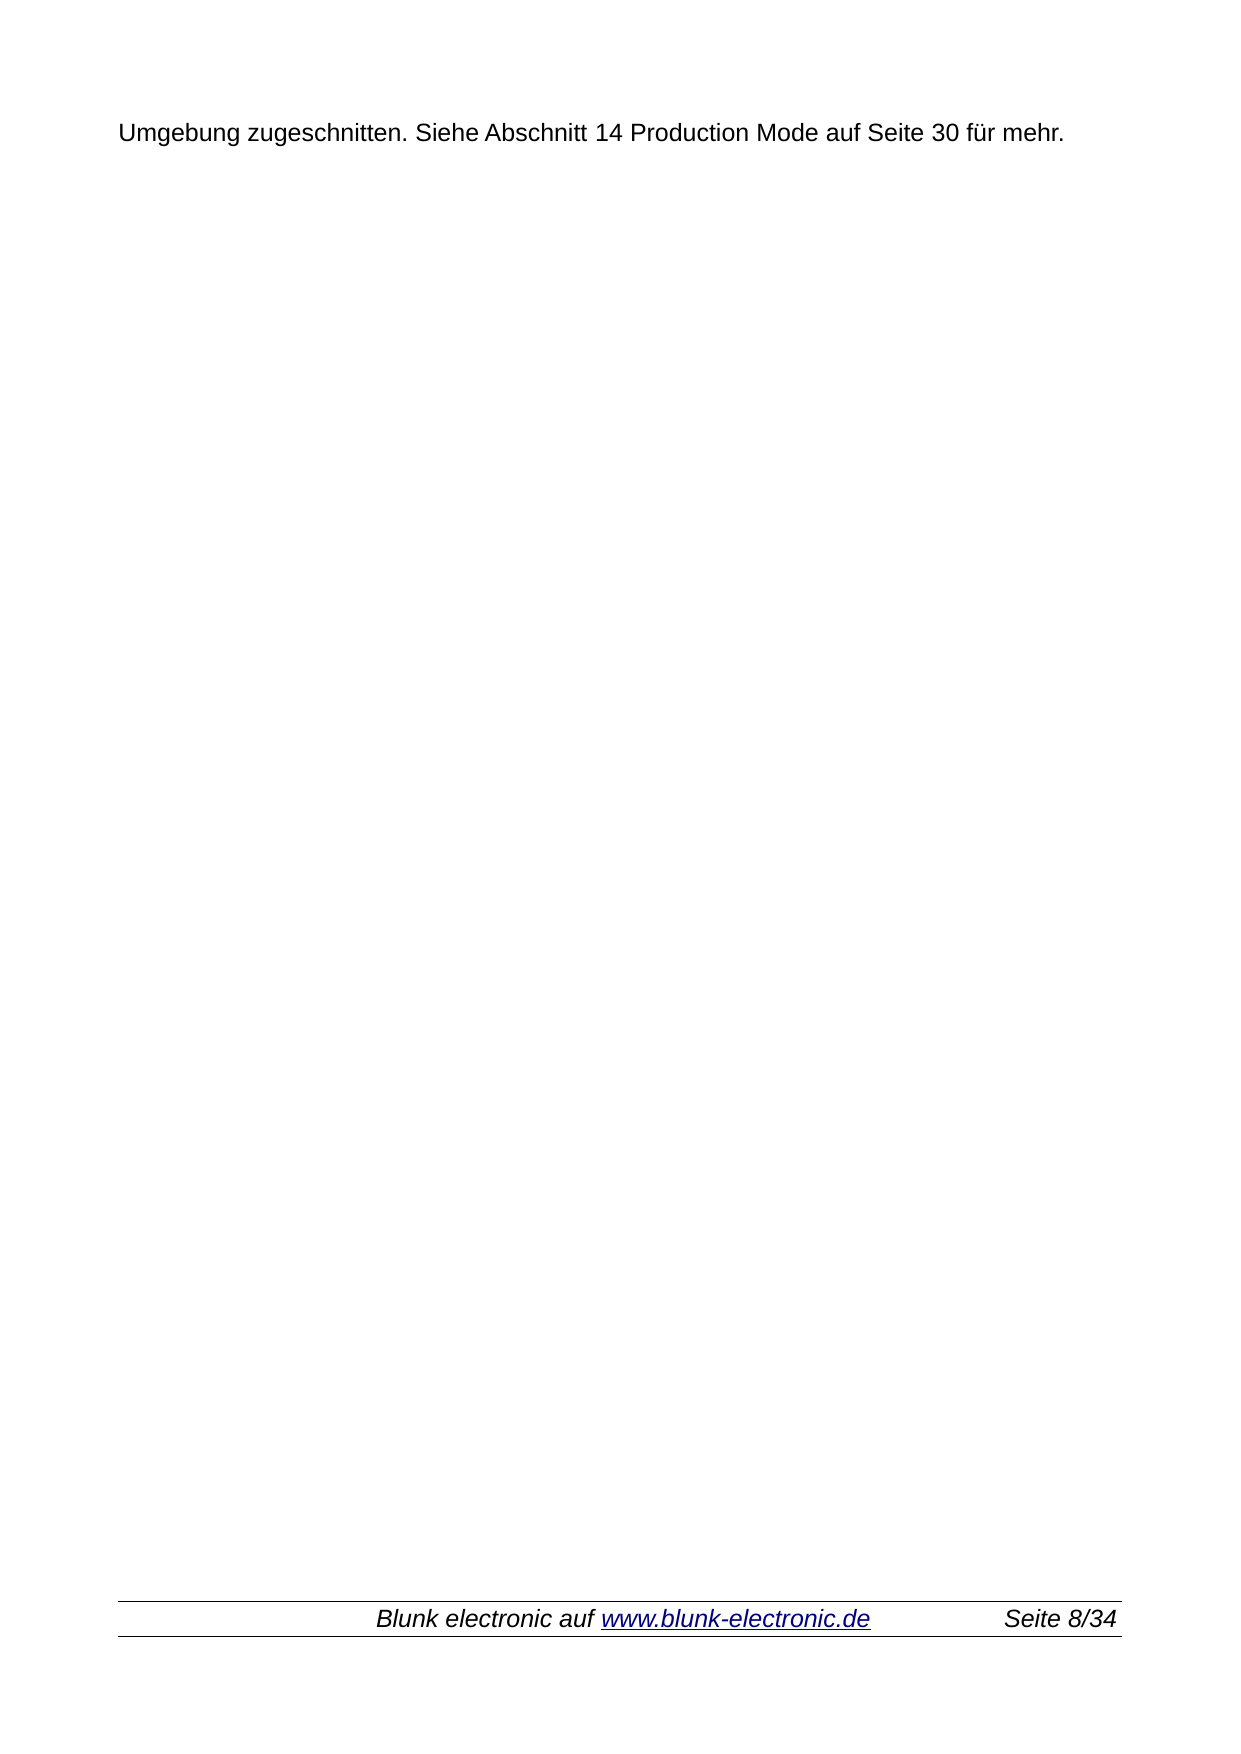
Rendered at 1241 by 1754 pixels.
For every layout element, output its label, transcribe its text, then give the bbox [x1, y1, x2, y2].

text Umgebung zugeschnitten. Siehe Abschnitt 14 Production Mode auf Seite 30 für mehr. [118, 118, 1122, 147]
